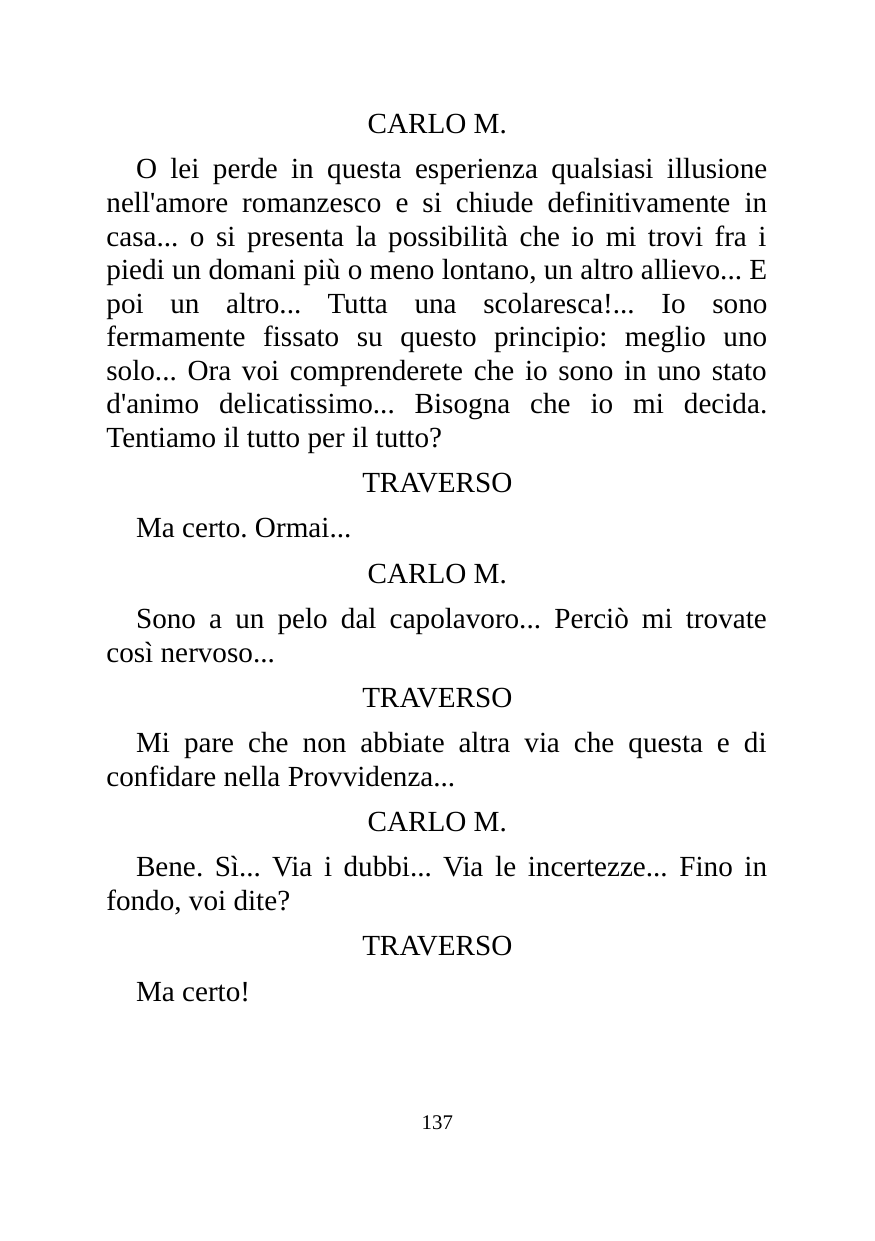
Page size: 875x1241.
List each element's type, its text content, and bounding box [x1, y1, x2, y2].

text TRAVERSO [106, 680, 768, 713]
text Ma certo! [106, 974, 768, 1007]
text O lei perde in questa esperienza qualsiasi illusione nell'amore romanzesco e si chiude definitivamente in casa... o si presenta la possibilità che io mi trovi fra i piedi un domani più o meno lontano, un altro allievo... E poi un altro... Tutta una scolaresca!... Io sono fermamente fissato su questo principio: meglio uno solo... Ora voi comprenderete che io sono in uno stato d'animo delicatissimo... Bisogna che io mi decida. Tentiamo il tutto per il tutto? [106, 152, 768, 453]
text Sono a un pelo dal capolavoro... Perciò mi trovate così nervoso... [106, 601, 768, 668]
text Bene. Sì... Via i dubbi... Via le incertezze... Fino in fondo, voi dite? [106, 849, 768, 917]
text Mi pare che non abbiate altra via che questa e di confidare nella Provvidenza... [106, 725, 768, 792]
text CARLO M. [106, 556, 768, 589]
text CARLO M. [106, 106, 768, 140]
text TRAVERSO [106, 465, 768, 499]
text Ma certo. Ormai... [106, 511, 768, 544]
text TRAVERSO [106, 928, 768, 962]
text CARLO M. [106, 804, 768, 838]
